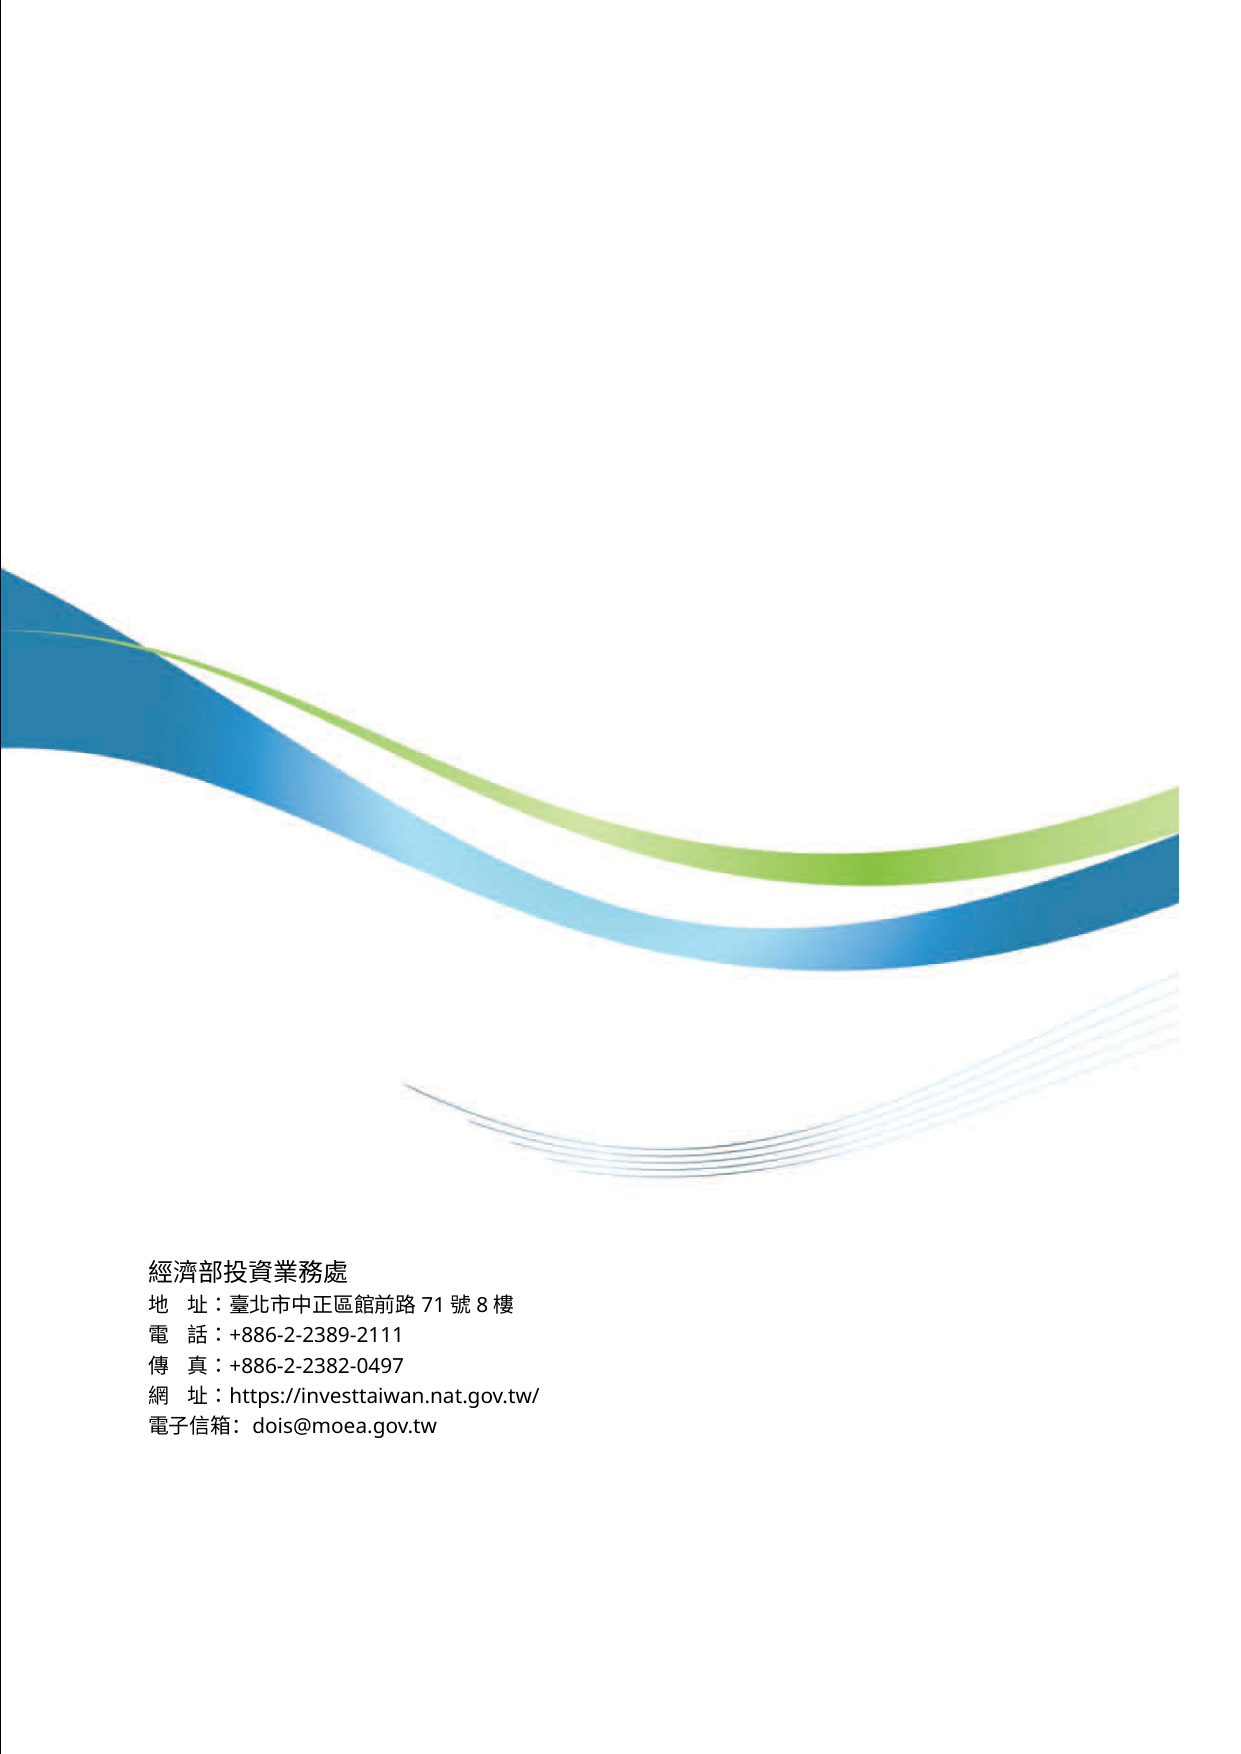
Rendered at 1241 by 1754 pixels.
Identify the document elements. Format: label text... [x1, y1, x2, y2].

text 傳 真：+886-2-2382-0497 [148, 1349, 1113, 1379]
text 電子信箱：dois@moea.gov.tw [148, 1409, 1113, 1440]
text 電 話：+886-2-2389-2111 [148, 1319, 1113, 1349]
text 網 址：https://investtaiwan.nat.gov.tw/ [148, 1379, 1113, 1409]
picture [0, 0, 1179, 1754]
text 地 址：臺北市中正區館前路 71 號 8 樓 [148, 1288, 1113, 1319]
text 經濟部投資業務處 [148, 1252, 1113, 1288]
